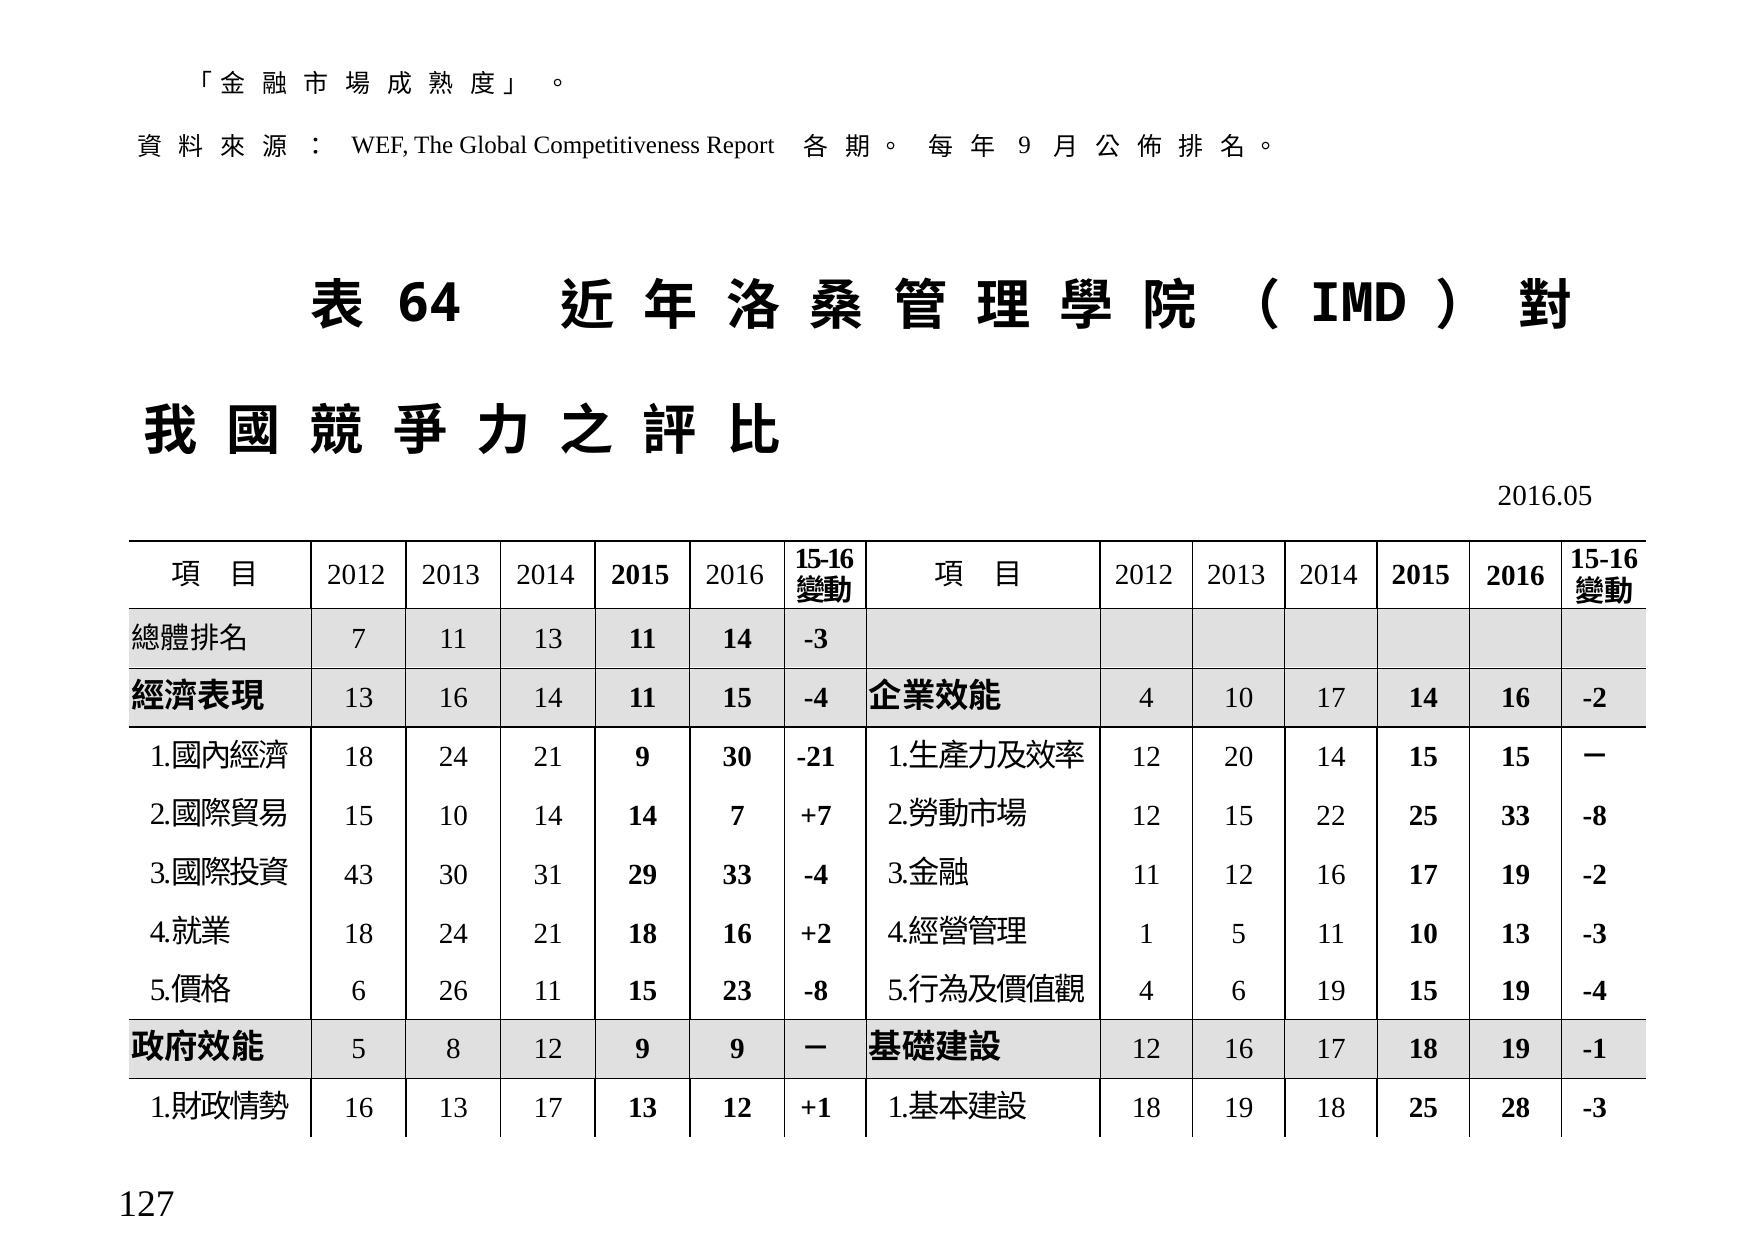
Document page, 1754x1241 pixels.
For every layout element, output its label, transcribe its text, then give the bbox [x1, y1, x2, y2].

table_cell -3 [785, 609, 866, 667]
table_cell 17 [1378, 845, 1469, 904]
table_cell 15 [1378, 963, 1469, 1019]
table_cell 17 [501, 1079, 594, 1137]
table_cell 11 [406, 609, 500, 667]
table_cell － [1562, 728, 1646, 786]
table_header 2013 [407, 542, 500, 608]
table_cell 25 [1378, 1079, 1469, 1137]
table_cell 4.就業 [129, 904, 310, 963]
table_cell 16 [1470, 669, 1561, 726]
table_cell 3.國際投資 [129, 845, 310, 904]
table_cell 21 [501, 904, 594, 963]
table_cell 18 [1378, 1020, 1469, 1078]
table_cell [1562, 609, 1646, 667]
table_header 15-16 變動 [1562, 542, 1646, 608]
table_cell 15 [1378, 728, 1469, 786]
table_cell 18 [312, 728, 405, 786]
table_cell 14 [596, 786, 689, 844]
table_cell 16 [312, 1079, 405, 1137]
table_cell 24 [407, 904, 500, 963]
table_cell [1193, 609, 1284, 667]
table_cell 33 [691, 845, 784, 904]
table_cell 11 [596, 609, 689, 667]
table_cell 13 [312, 669, 405, 726]
table_cell 10 [1193, 669, 1284, 726]
table_cell 12 [1101, 786, 1192, 844]
table_cell [867, 609, 1100, 667]
table_cell 4 [1101, 963, 1192, 1019]
table_header 2014 [1286, 542, 1376, 608]
table_cell 15 [312, 786, 405, 844]
table_cell 1.基本建設 [867, 1079, 1099, 1137]
table_cell -4 [785, 669, 866, 726]
table_cell 30 [691, 728, 784, 786]
table_cell 26 [407, 963, 500, 1019]
table_cell 17 [1285, 669, 1377, 726]
table_cell 經濟表現 [129, 669, 311, 726]
table_cell 18 [1101, 1079, 1192, 1137]
table_cell 9 [596, 728, 689, 786]
table_cell 2.國際貿易 [129, 786, 310, 844]
table_cell [1101, 609, 1192, 667]
table_cell 13 [501, 609, 595, 667]
table_cell 24 [407, 728, 500, 786]
table_cell 14 [1378, 669, 1469, 726]
table_cell 12 [1193, 845, 1284, 904]
table_cell 10 [407, 786, 500, 844]
table_cell 11 [1286, 904, 1376, 963]
table_cell 21 [501, 728, 594, 786]
table_cell 16 [1193, 1020, 1284, 1078]
table_cell 6 [312, 963, 405, 1019]
table_cell 基礎建設 [867, 1020, 1100, 1078]
table_cell -4 [1562, 963, 1646, 1019]
table_cell -8 [1562, 786, 1646, 844]
table_cell -2 [1562, 669, 1646, 726]
table_cell 總體排名 [129, 609, 311, 667]
table_cell 7 [691, 786, 784, 844]
table_header 15-16 變動 [785, 542, 865, 608]
table_cell 18 [1286, 1079, 1376, 1137]
table_cell +2 [785, 904, 865, 963]
table_cell 9 [596, 1020, 689, 1078]
table_header 2014 [501, 542, 594, 608]
table_cell 3.金融 [867, 845, 1099, 904]
table_cell 20 [1193, 728, 1284, 786]
table_cell +7 [785, 786, 865, 844]
table_cell 33 [1470, 786, 1561, 844]
table_cell 14 [501, 669, 595, 726]
table_header 2015 [1378, 542, 1469, 608]
table_cell 28 [1470, 1079, 1561, 1137]
table_cell 13 [407, 1079, 500, 1137]
table_cell [1378, 609, 1469, 667]
table_cell [1285, 609, 1377, 667]
table_cell 1.國內經濟 [129, 728, 310, 786]
table_cell 15 [690, 669, 784, 726]
table_cell +1 [785, 1079, 865, 1137]
table_cell -3 [1562, 1079, 1646, 1137]
table_cell 6 [1193, 963, 1284, 1019]
table_cell 19 [1470, 1020, 1561, 1078]
table_cell 15 [1193, 786, 1284, 844]
table_header 項 目 [867, 542, 1099, 608]
table_cell － [785, 1020, 866, 1078]
table_cell 5 [312, 1020, 405, 1078]
table_cell 1 [1101, 904, 1192, 963]
table_cell 18 [312, 904, 405, 963]
table_cell 8 [406, 1020, 500, 1078]
table_header 2015 [596, 542, 689, 608]
table_cell 12 [501, 1020, 595, 1078]
table_cell 16 [691, 904, 784, 963]
table_cell 5.價格 [129, 963, 310, 1019]
table_cell 17 [1285, 1020, 1377, 1078]
table_cell -4 [785, 845, 865, 904]
text 2016.05 [128, 478, 1592, 511]
table_cell 18 [596, 904, 689, 963]
table_cell 13 [1470, 904, 1561, 963]
table_cell 12 [1101, 1020, 1192, 1078]
table_header 2012 [1101, 542, 1192, 608]
table_cell 43 [312, 845, 405, 904]
table_cell 9 [690, 1020, 784, 1078]
table_header 2013 [1193, 542, 1284, 608]
table_cell -2 [1562, 845, 1646, 904]
table_cell 14 [1286, 728, 1376, 786]
table_cell 政府效能 [129, 1020, 311, 1078]
table_cell 16 [1286, 845, 1376, 904]
table_cell -1 [1562, 1020, 1646, 1078]
table_header 項 目 [129, 542, 310, 608]
table_cell 14 [501, 786, 594, 844]
table_header 2016 [1470, 542, 1561, 608]
table_cell 12 [691, 1079, 784, 1137]
table_cell 19 [1470, 963, 1561, 1019]
table_cell 5.行為及價值觀 [867, 963, 1099, 1019]
table_cell -8 [785, 963, 865, 1019]
table_cell 12 [1101, 728, 1192, 786]
table_header 2016 [691, 542, 784, 608]
table_cell 13 [596, 1079, 689, 1137]
table_cell 19 [1470, 845, 1561, 904]
subtitle 表64 近年洛桑管理學院（IMD）對我國競爭力之評比 [128, 228, 1628, 478]
table_cell 4.經營管理 [867, 904, 1099, 963]
table_cell 14 [690, 609, 784, 667]
text 「金融市場成熟度」。 [128, 40, 1628, 103]
text 資料來源：WEF, The Global Competitiveness Report 各期。每年9月公佈排名。 [128, 103, 1628, 165]
table_cell 10 [1378, 904, 1469, 963]
table_cell 22 [1286, 786, 1376, 844]
table_cell 企業效能 [867, 669, 1100, 726]
table_cell 11 [596, 669, 689, 726]
table_cell [1470, 609, 1561, 667]
table_cell 19 [1193, 1079, 1284, 1137]
table_cell 2.勞動市場 [867, 786, 1099, 844]
table_cell 4 [1101, 669, 1192, 726]
table_cell 1.財政情勢 [129, 1079, 310, 1137]
table_cell 29 [596, 845, 689, 904]
table_header 2012 [312, 542, 405, 608]
table_cell 11 [1101, 845, 1192, 904]
table_cell 15 [1470, 728, 1561, 786]
table_cell 11 [501, 963, 594, 1019]
table_cell 16 [406, 669, 500, 726]
table_cell 25 [1378, 786, 1469, 844]
table_cell 15 [596, 963, 689, 1019]
table_cell 5 [1193, 904, 1284, 963]
table_cell 23 [691, 963, 784, 1019]
table_cell 31 [501, 845, 594, 904]
table_cell 19 [1286, 963, 1376, 1019]
table_cell 1.生產力及效率 [867, 728, 1099, 786]
table_cell -3 [1562, 904, 1646, 963]
table_cell 7 [312, 609, 405, 667]
table_cell 30 [407, 845, 500, 904]
table_cell -21 [785, 728, 865, 786]
